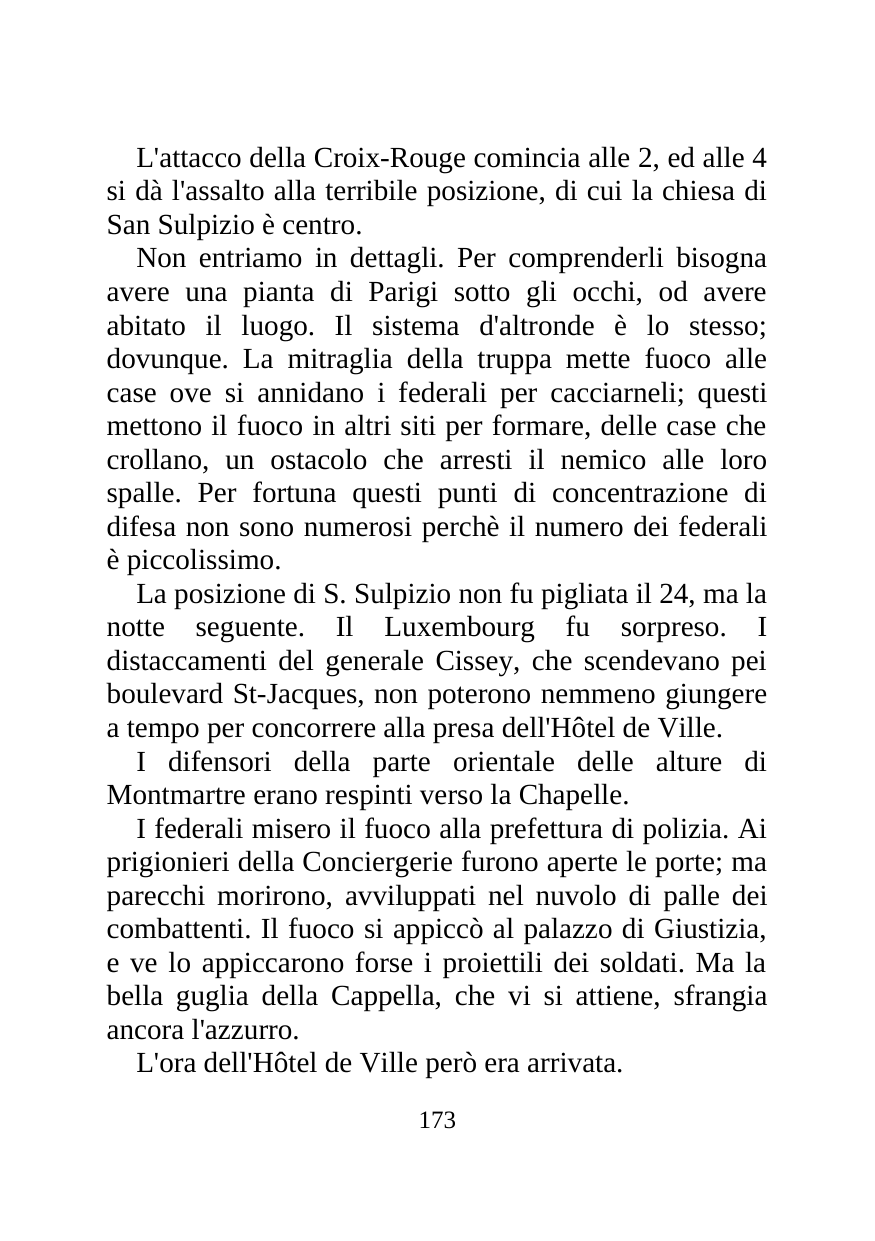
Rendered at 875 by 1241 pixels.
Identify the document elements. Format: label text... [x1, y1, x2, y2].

text Non entriamo in dettagli. Per comprenderli bisogna avere una pianta di Parigi sotto gli occhi, od avere abitato il luogo. Il sistema d'altronde è lo stesso; dovunque. La mitraglia della truppa mette fuoco alle case ove si annidano i federali per cacciarneli; questi mettono il fuoco in altri siti per formare, delle case che crollano, un ostacolo che arresti il nemico alle loro spalle. Per fortuna questi punti di concentrazione di difesa non sono numerosi perchè il numero dei federali è piccolissimo. [106, 241, 768, 576]
text L'ora dell'Hôtel de Ville però era arrivata. [106, 1046, 768, 1079]
text L'attacco della Croix-Rouge comincia alle 2, ed alle 4 si dà l'assalto alla terribile posizione, di cui la chiesa di San Sulpizio è centro. [106, 140, 768, 241]
text I difensori della parte orientale delle alture di Montmartre erano respinti verso la Chapelle. [106, 744, 768, 811]
text La posizione di S. Sulpizio non fu pigliata il 24, ma la notte seguente. Il Luxembourg fu sorpreso. I distaccamenti del generale Cissey, che scendevano pei boulevard St-Jacques, non poterono nemmeno giungere a tempo per concorrere alla presa dell'Hôtel de Ville. [106, 576, 768, 744]
text I federali misero il fuoco alla prefettura di polizia. Ai prigionieri della Conciergerie furono aperte le porte; ma parecchi morirono, avviluppati nel nuvolo di palle dei combattenti. Il fuoco si appiccò al palazzo di Giustizia, e ve lo appiccarono forse i proiettili dei soldati. Ma la bella guglia della Cappella, che vi si attiene, sfrangia ancora l'azzurro. [106, 811, 768, 1046]
